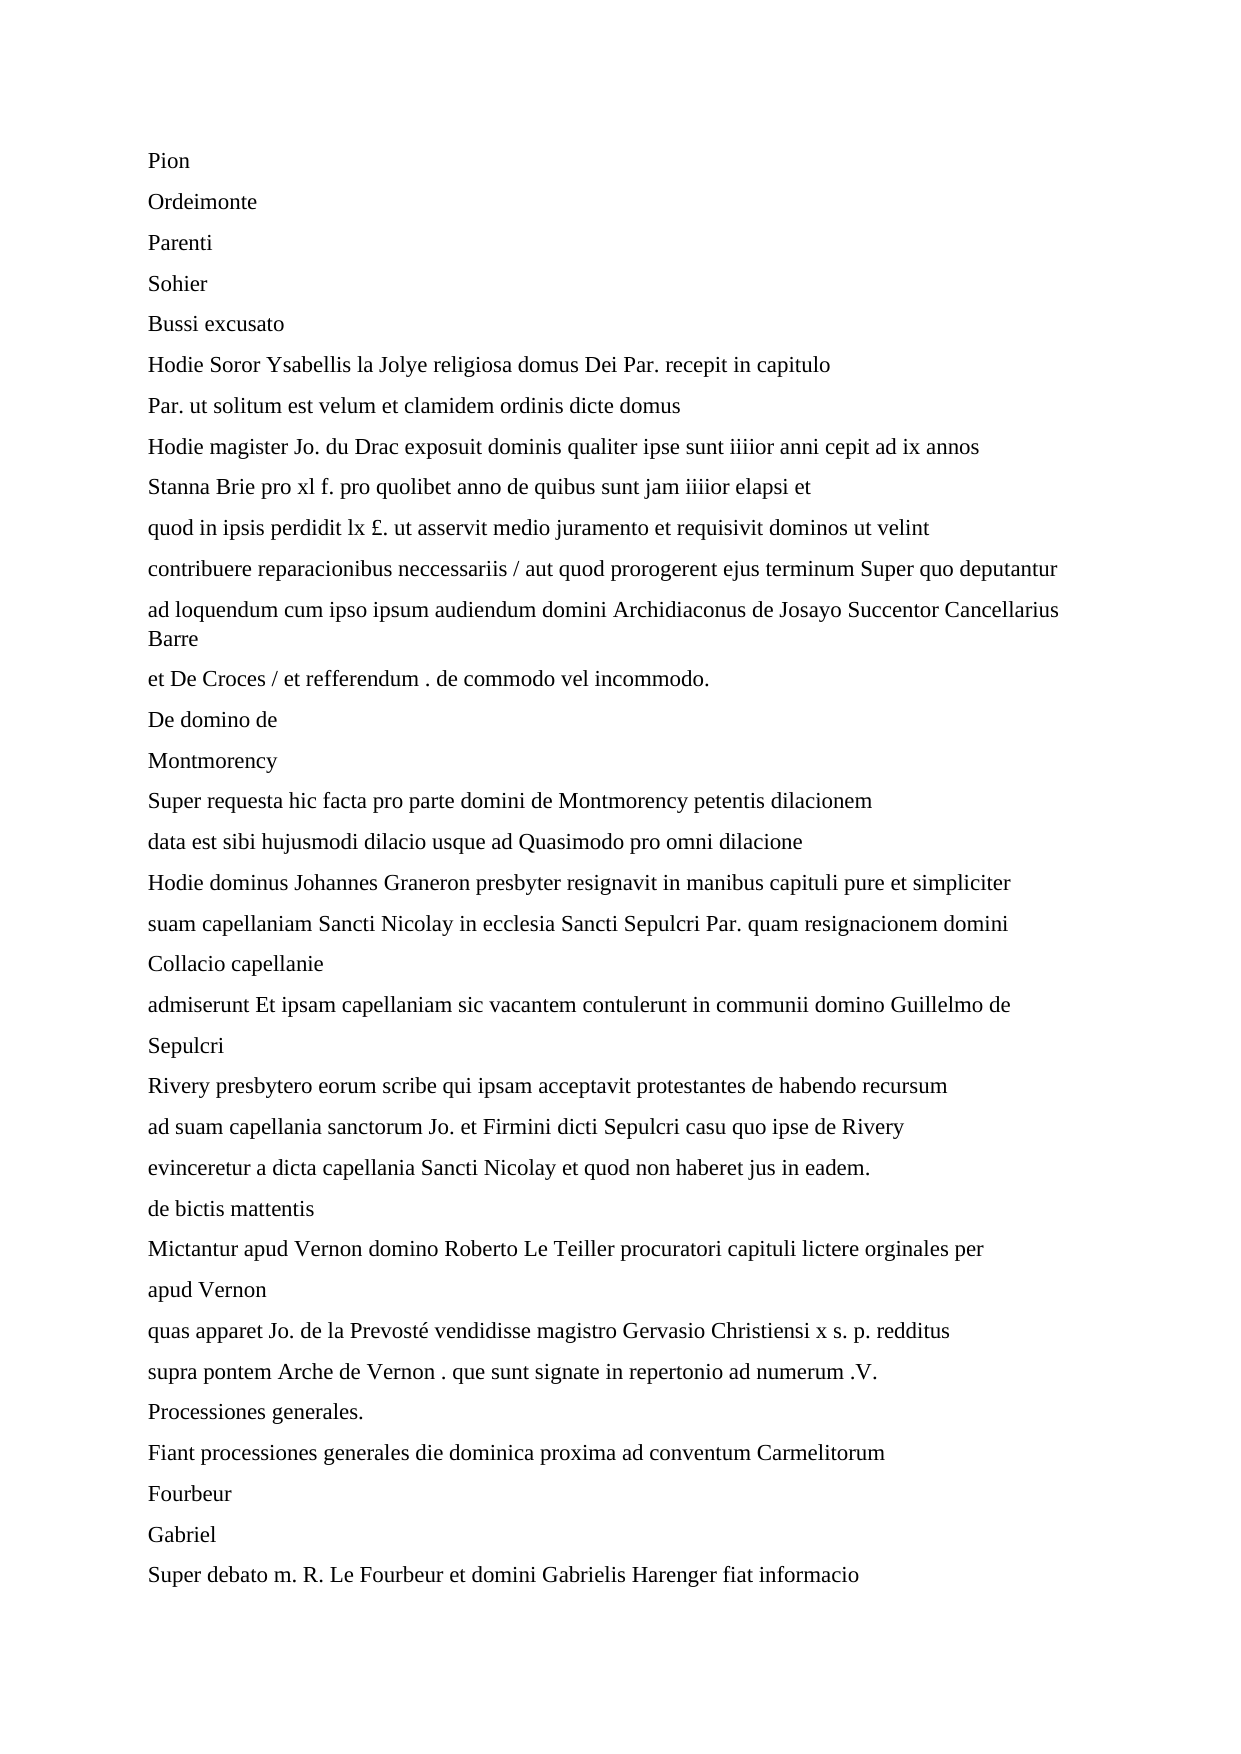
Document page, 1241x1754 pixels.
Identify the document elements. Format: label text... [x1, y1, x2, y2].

text Parenti [148, 229, 1093, 255]
text supra pontem Arche de Vernon . que sunt signate in repertonio ad numerum .V. [148, 1358, 1093, 1384]
text Gabriel [148, 1521, 1093, 1547]
text De domino de [148, 706, 1093, 732]
text Sepulcri [148, 1032, 1093, 1058]
text Par. ut solitum est velum et clamidem ordinis dicte domus [148, 392, 1093, 418]
text Collacio capellanie [148, 950, 1093, 977]
text Fiant processiones generales die dominica proxima ad conventum Carmelitorum [148, 1439, 1093, 1466]
text Bussi excusato [148, 311, 1093, 337]
text Hodie dominus Johannes Graneron presbyter resignavit in manibus capituli pure et simpliciter [148, 869, 1093, 895]
text Hodie magister Jo. du Drac exposuit dominis qualiter ipse sunt iiiior anni cepit ad ix annos [148, 433, 1093, 459]
text Mictantur apud Vernon domino Roberto Le Teiller procuratori capituli lictere orginales per [148, 1236, 1093, 1262]
text de bictis mattentis [148, 1195, 1093, 1221]
text suam capellaniam Sancti Nicolay in ecclesia Sancti Sepulcri Par. quam resignacionem domini [148, 910, 1093, 936]
text admiserunt Et ipsam capellaniam sic vacantem contulerunt in communii domino Guillelmo de [148, 991, 1093, 1017]
text Processiones generales. [148, 1398, 1093, 1425]
text Super debato m. R. Le Fourbeur et domini Gabrielis Harenger fiat informacio [148, 1561, 1093, 1588]
text Fourbeur [148, 1480, 1093, 1506]
text Super requesta hic facta pro parte domini de Montmorency petentis dilacionem [148, 787, 1093, 814]
text data est sibi hujusmodi dilacio usque ad Quasimodo pro omni dilacione [148, 828, 1093, 854]
text Ordeimonte [148, 188, 1093, 215]
text Rivery presbytero eorum scribe qui ipsam acceptavit protestantes de habendo recursum [148, 1073, 1093, 1099]
text Pion [148, 148, 1093, 174]
text Stanna Brie pro xl f. pro quolibet anno de quibus sunt jam iiiior elapsi et [148, 473, 1093, 500]
text ad loquendum cum ipso ipsum audiendum domini Archidiaconus de Josayo Succentor Cancellarius Barre [148, 596, 1093, 651]
text Hodie Soror Ysabellis la Jolye religiosa domus Dei Par. recepit in capitulo [148, 351, 1093, 378]
text contribuere reparacionibus neccessariis / aut quod prorogerent ejus terminum Super quo deputantur [148, 555, 1093, 581]
text Montmorency [148, 747, 1093, 773]
text Sohier [148, 270, 1093, 296]
text quas apparet Jo. de la Prevosté vendidisse magistro Gervasio Christiensi x s. p. redditus [148, 1317, 1093, 1343]
text evinceretur a dicta capellania Sancti Nicolay et quod non haberet jus in eadem. [148, 1154, 1093, 1180]
text quod in ipsis perdidit lx £. ut asservit medio juramento et requisivit dominos ut velint [148, 514, 1093, 541]
text apud Vernon [148, 1276, 1093, 1303]
text et De Croces / et refferendum . de commodo vel incommodo. [148, 665, 1093, 692]
text ad suam capellania sanctorum Jo. et Firmini dicti Sepulcri casu quo ipse de Rivery [148, 1113, 1093, 1140]
